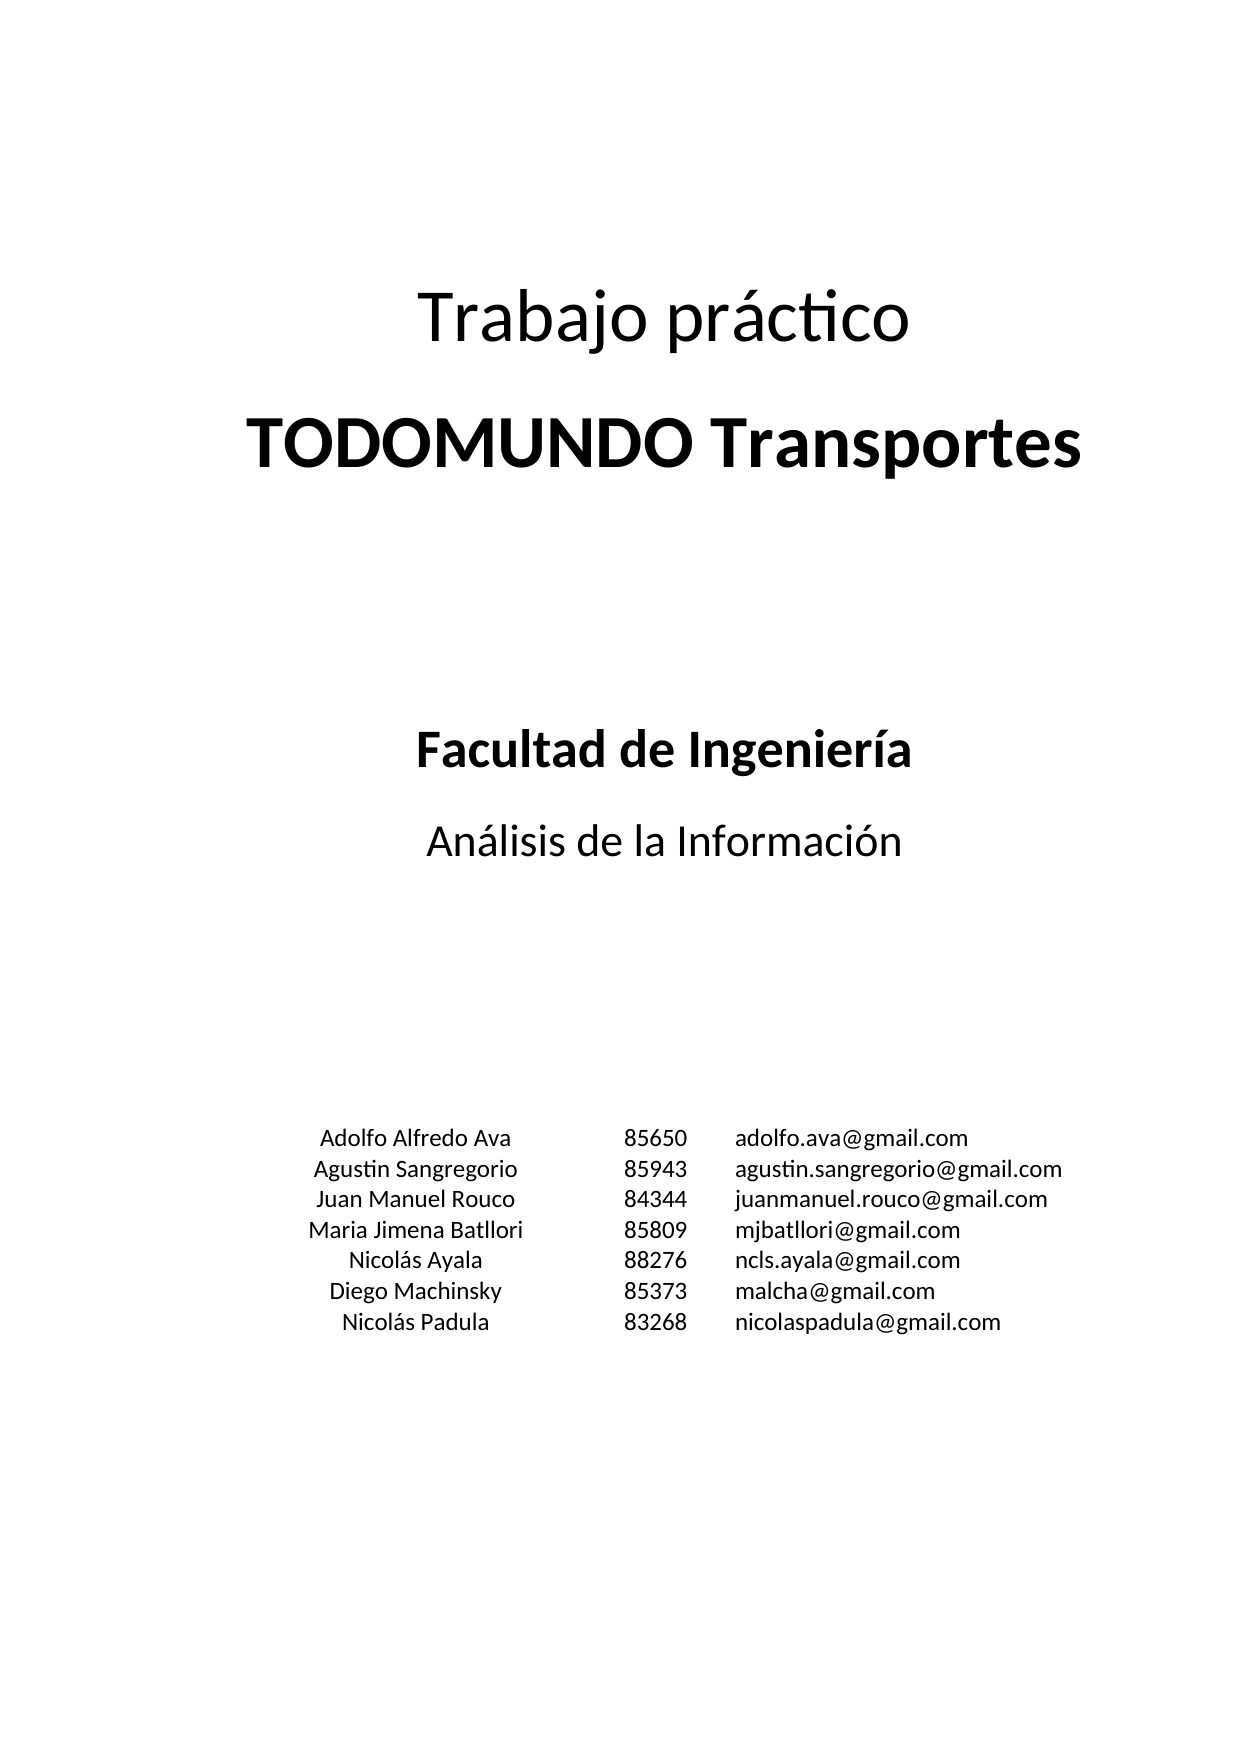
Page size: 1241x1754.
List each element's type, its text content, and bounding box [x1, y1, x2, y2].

text Trabajo práctico [177, 269, 1152, 360]
table_header 85650 [588, 1123, 723, 1153]
text Facultad de Ingeniería [177, 714, 1152, 781]
text Análisis de la Información [177, 811, 1152, 867]
table_cell Maria Jimena Batllori [244, 1214, 587, 1245]
table_cell 83268 [588, 1306, 723, 1336]
table_header adolfo.ava@gmail.com [724, 1123, 1155, 1153]
table_cell Agustin Sangregorio [244, 1153, 587, 1184]
table_cell malcha@gmail.com [724, 1275, 1155, 1306]
table_cell 84344 [588, 1184, 723, 1214]
table_cell juanmanuel.rouco@gmail.com [724, 1184, 1155, 1214]
table_cell nicolaspadula@gmail.com [724, 1306, 1155, 1336]
table_cell agustin.sangregorio@gmail.com [724, 1153, 1155, 1184]
table_cell 85373 [588, 1275, 723, 1306]
table_cell 85809 [588, 1214, 723, 1245]
table_cell 88276 [588, 1245, 723, 1275]
table_cell ncls.ayala@gmail.com [724, 1245, 1155, 1275]
table_cell Nicolás Ayala [244, 1245, 587, 1275]
table_cell Juan Manuel Rouco [244, 1184, 587, 1214]
table_header Adolfo Alfredo Ava [244, 1123, 587, 1153]
table_cell Diego Machinsky [244, 1275, 587, 1306]
table_cell Nicolás Padula [244, 1306, 587, 1336]
table_cell 85943 [588, 1153, 723, 1184]
text TODOMUNDO Transportes [177, 395, 1152, 486]
table_cell mjbatllori@gmail.com [724, 1214, 1155, 1245]
